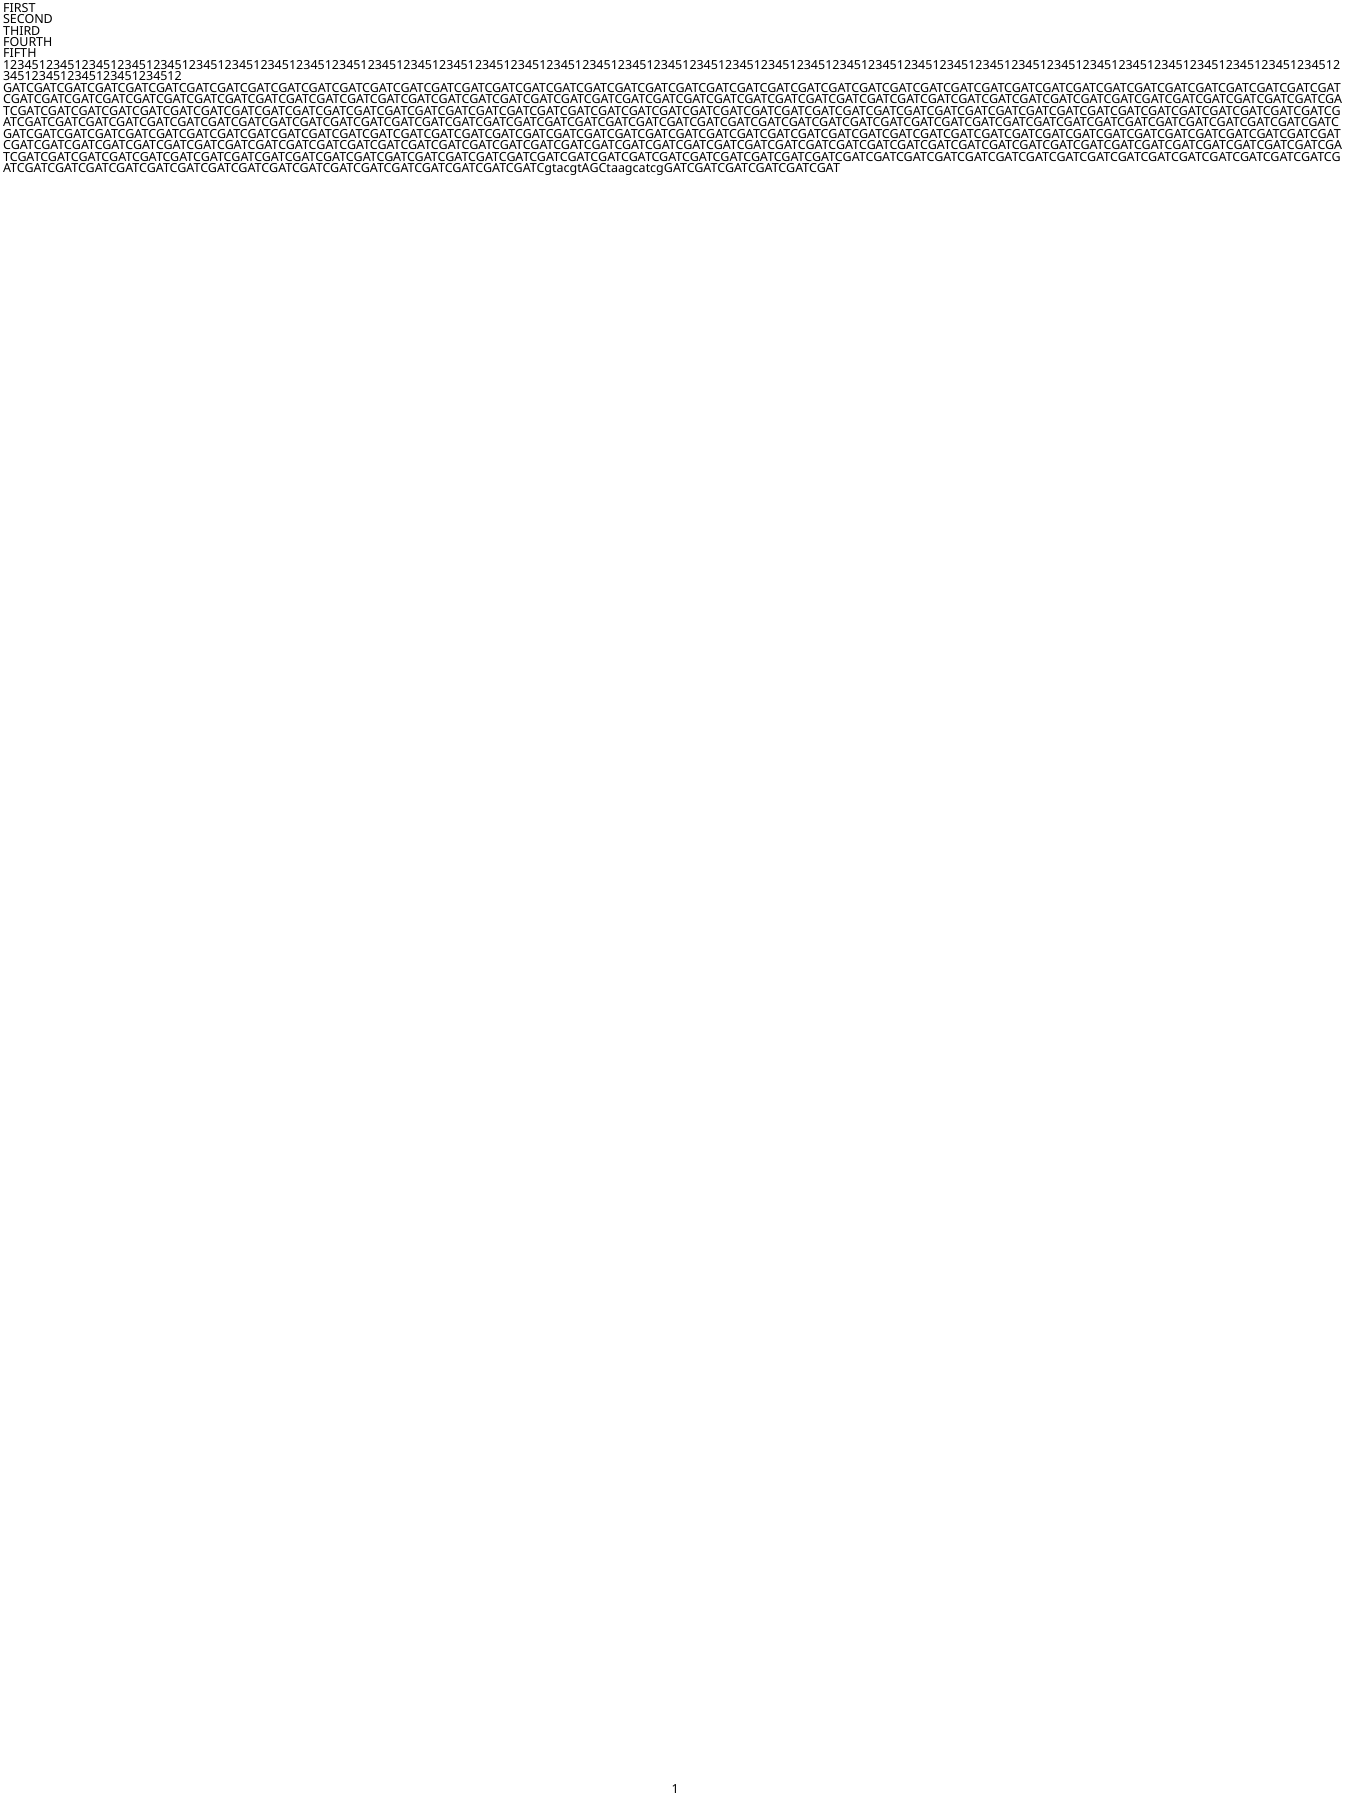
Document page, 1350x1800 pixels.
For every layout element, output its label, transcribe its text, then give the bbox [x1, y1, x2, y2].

text GATCGATCGATCGATCGATCGATCGATCGATCGATCGATCGATCGATCGATCGATCGATCGATCGATCGATCGATCGATCGATCGATCGATCGATCGATCGATCGATCGATCGATCGATCGATCGATCGATCGATCGATCGATCGATCGATCGATCGATCGATCGATCGATCGATCGATCGATCGATCGATCGATCGATCGATCGATCGATCGATCGATCGATCGATCGATCGATCGATCGATCGATCGATCGATCGATCGATCGATCGATCGATCGATCGATCGATCGATCGATCGATCGATCGATCGATCGATCGATCGATCGATCGATCGATCGATCGATCGATCGATCGATCGATCGATCGATCGATCGATCGATCGATCGATCGATCGATCGATCGATCGATCGATCGATCGATCGATCGATCGATCGATCGATCGATCGATCGATCGATCGATCGATCGATCGATCGATCGATCGATCGATCGATCGATCGATCGATCGATCGATCGATCGATCGATCGATCGATCGATCGATCGATCGATCGATCGATCGATCGATCGATCGATCGATCGATCGATCGATCGATCGATCGATCGATCGATCGATCGATCGATCGATCGATCGATCGATCGATCGATCGATCGATCGATCGATCGATCGATCGATCGATCGATCGATCGATCGATCGATCGATCGATCGATCGATCGATCGATCGATCGATCGATCGATCGATCGATCGATCGATCGATCGATCGATCGATCGATCGATCGATCGATCGATCGATCGATCGATCGATCGATCGATCGATCGATCGATCGATCGATCGATCGATCGATCGATCGATCGATCGATCGATCGATCGATCGATCGATCGATCGATCGATCGATCGATCGATCGATCGATCGATCGATCGATCGATCGATCGATCGATCGATCGATCGATCGATCGATCGATCGATCGATCGATCGATCGATCGATCGATCGATCGATCGATCGATCGATCGATCGATCGATCGATCGATCGATCGATCGATCGATCGATCGATCGATCGATCGATCGATCGATCGATCGATCGATCGATCGATCGATCGATCGATCGATCGATCGATCGATCGATCGATCGATCGATCGATCGATCGATCGATCGATCGATCGATCGATCGATCGATCGATCGATCGATCGATCGATCGATCGATCGATCGATCGATCGATCGATCGATCGATCGATCGATCGATCGATCGATCGATCGATCGATCGATCGATCGATCGATCGATCGATCGATCgtacgtAGCtaagcatcgGATCGATCGATCGATCGATCGAT [3, 83, 1347, 175]
text FIFTH [3, 49, 1347, 60]
text FOURTH [3, 37, 1347, 49]
text SECOND [3, 14, 1347, 26]
text FIRST [3, 3, 1347, 14]
text THIRD [3, 26, 1347, 37]
text 12345123451234512345123451234512345123451234512345123451234512345123451234512345123451234512345123451234512345123451234512345123451234512345123451234512345123451234512345123451234512345123451234512345123451234512 [3, 60, 1347, 83]
